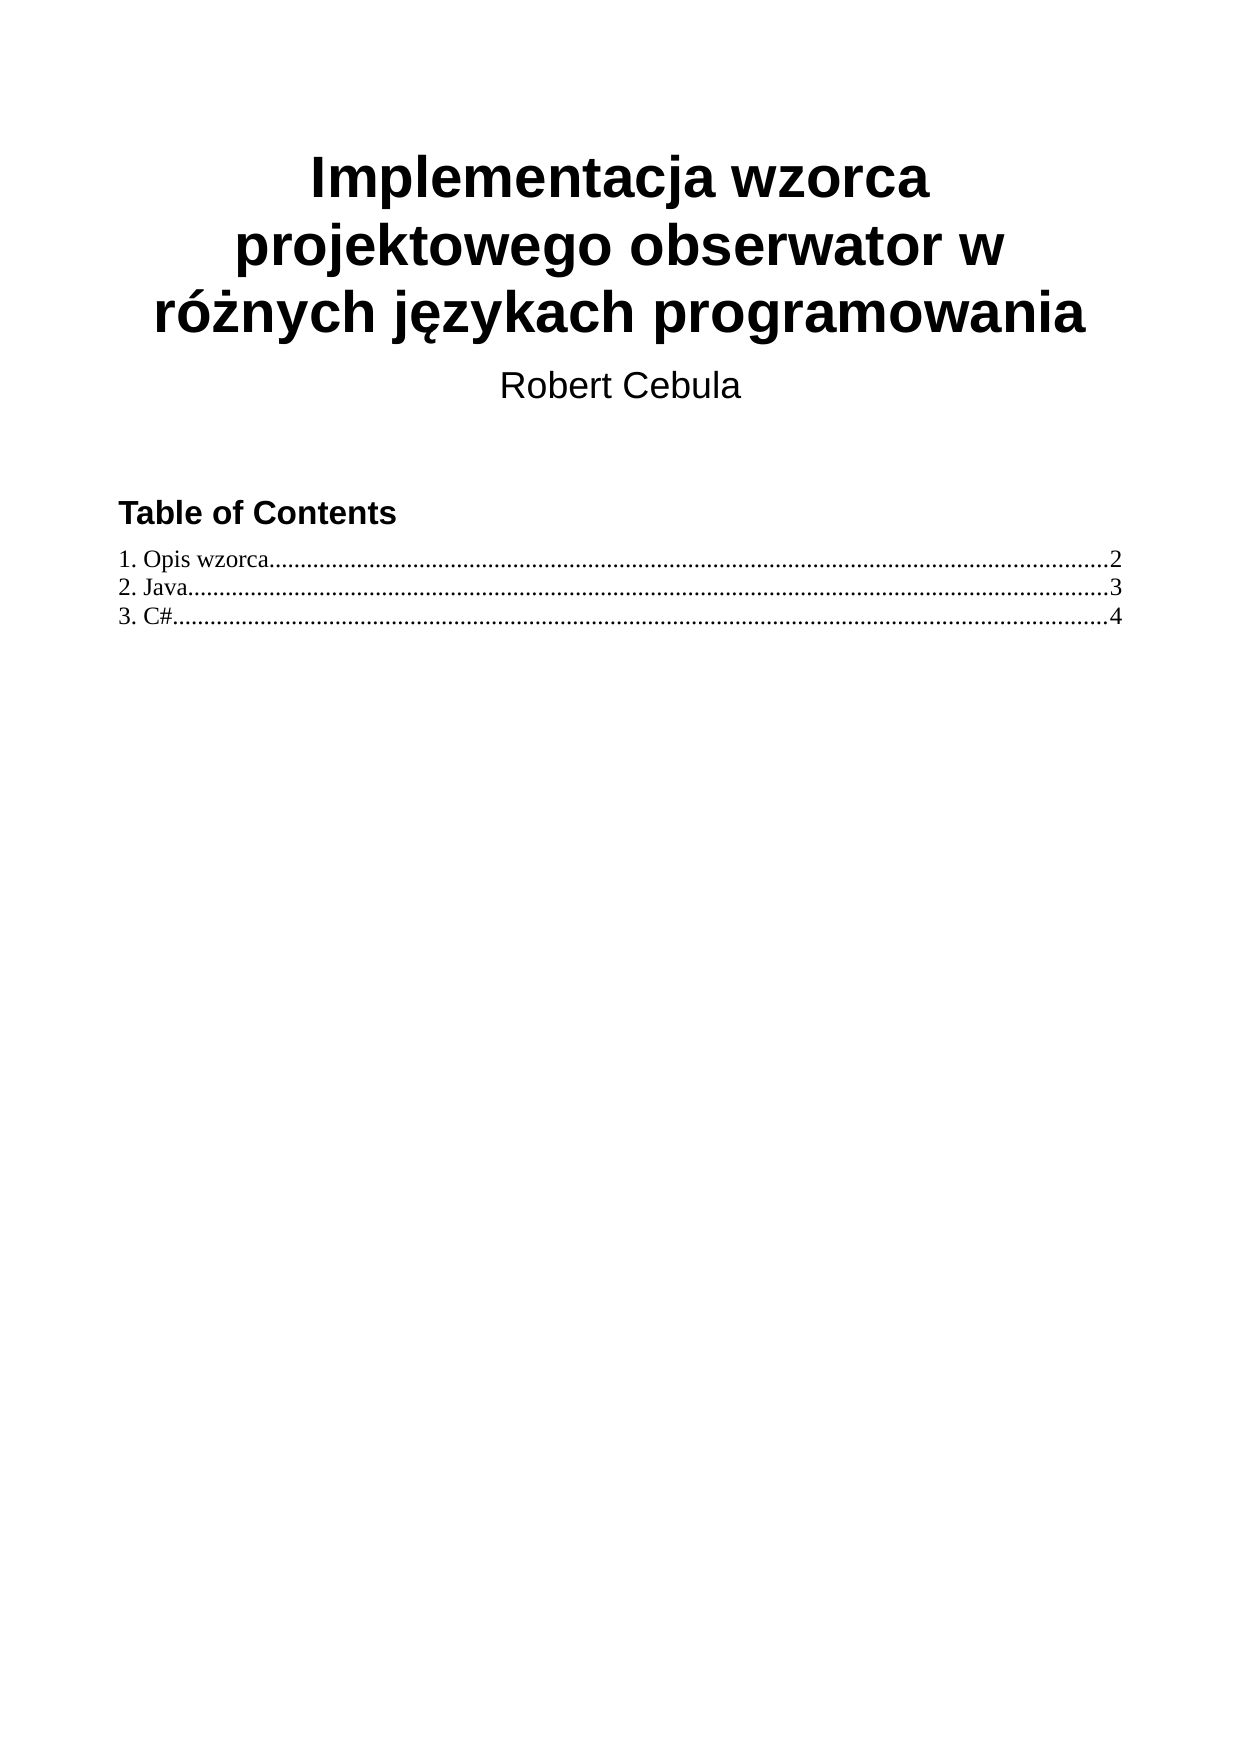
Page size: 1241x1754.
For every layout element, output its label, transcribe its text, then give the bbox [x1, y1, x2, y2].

subtitle Robert Cebula [118, 363, 1122, 406]
subtitle Table of Contents [118, 493, 1122, 531]
text 1. Opis wzorca 2 [118, 544, 1122, 572]
text 2. Java 3 [118, 572, 1122, 601]
title Implementacja wzorca projektowego obserwator w różnych językach programowania [118, 143, 1122, 344]
text 3. C# 4 [118, 601, 1122, 630]
